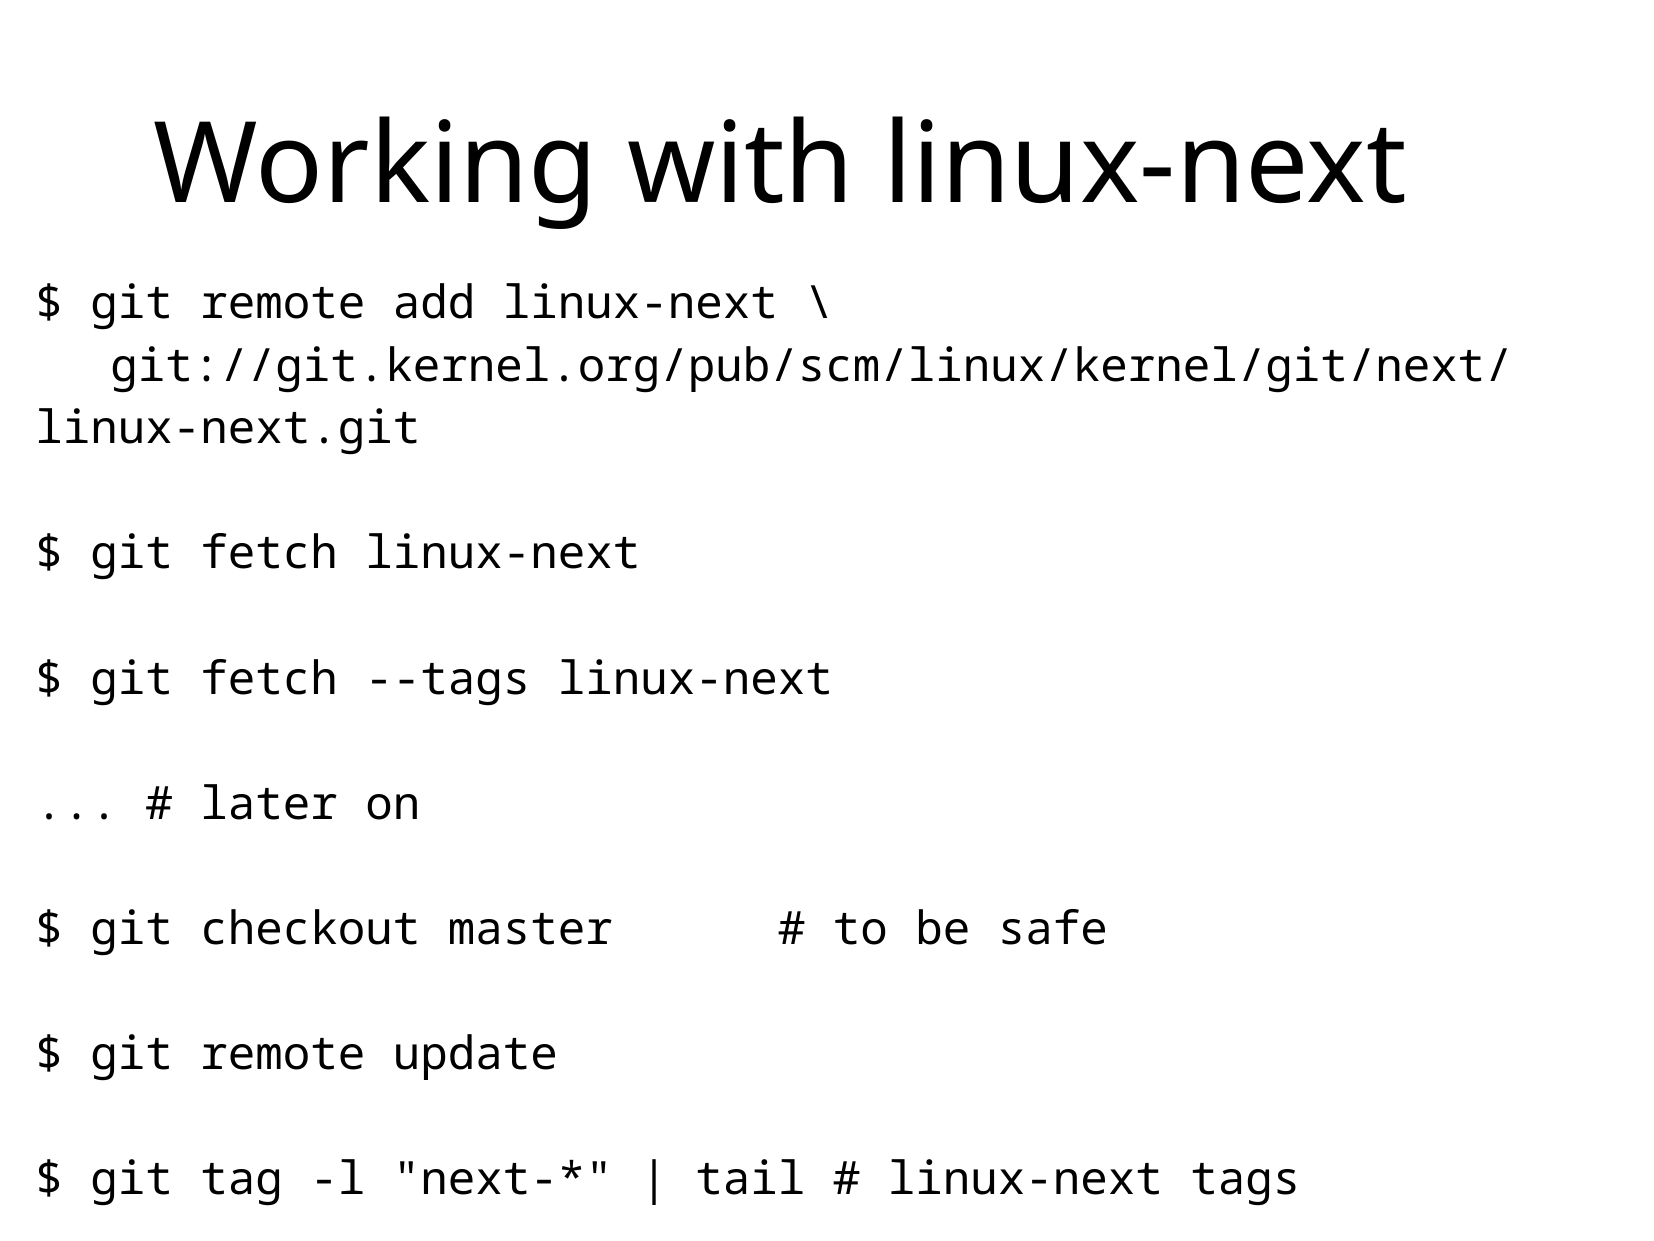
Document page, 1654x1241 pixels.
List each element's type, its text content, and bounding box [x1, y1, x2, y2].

text_box Working with linux-next [138, 75, 1516, 225]
text_box [389, 424, 455, 501]
text_box $ git remote add linux-next \ git://git.kernel.org/pub/scm/linux/kernel/git/next/linux-next.git $ git fetch linux-next $ git fetch --tags linux-next ... # later on $ git checkout master # to be safe $ git remote update $ git tag -l "next-*" | tail # linux-next tags $ git checkout -b my_local_branch next-20140625 Switched to a new branch 'my_local_branch' https://www.kernel.org/doc/man-pages/linux-next.html [20, 262, 1634, 1205]
